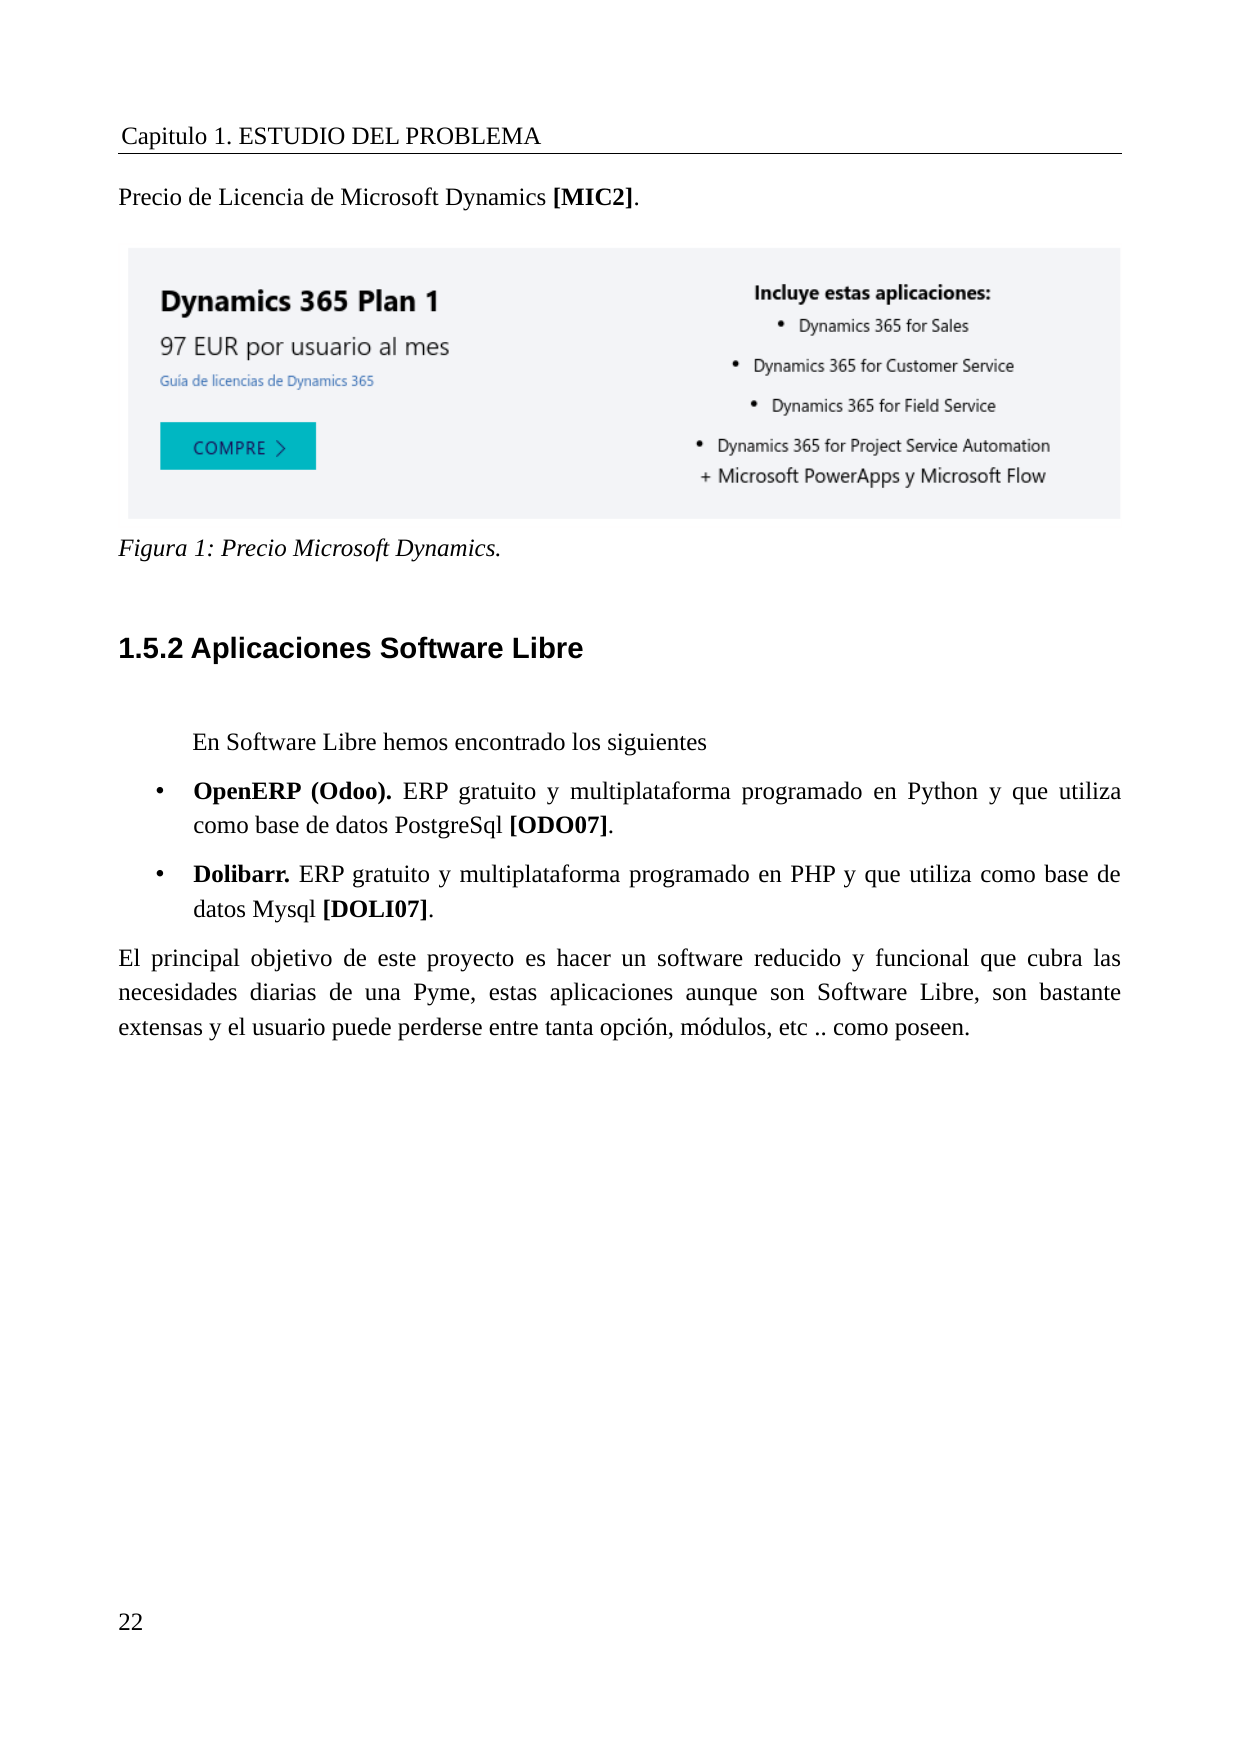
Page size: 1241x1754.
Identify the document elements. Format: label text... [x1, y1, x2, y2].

text Figura 1: Precio Microsoft Dynamics. [118, 528, 1122, 562]
subtitle 1.5.2 Aplicaciones Software Libre [118, 631, 1122, 665]
text En Software Libre hemos encontrado los siguientes [118, 727, 1122, 756]
text El principal objetivo de este proyecto es hacer un software reducido y funcional que cubra las necesidades diarias de una Pyme, estas aplicaciones aunque son Software Libre, son bastante extensas y el usuario puede perderse entre tanta opción, módulos, etc .. como poseen. [118, 943, 1122, 1041]
list Dolibarr. ERP gratuito y multiplataforma programado en PHP y que utiliza como base de datos Mysql [DOLI07]. [156, 859, 1122, 923]
list OpenERP (Odoo). ERP gratuito y multiplataforma programado en Python y que utiliza como base de datos PostgreSql [ODO07]. [156, 776, 1122, 839]
text Precio de Licencia de Microsoft Dynamics [MIC2]. [118, 182, 1122, 211]
picture [118, 243, 1123, 528]
